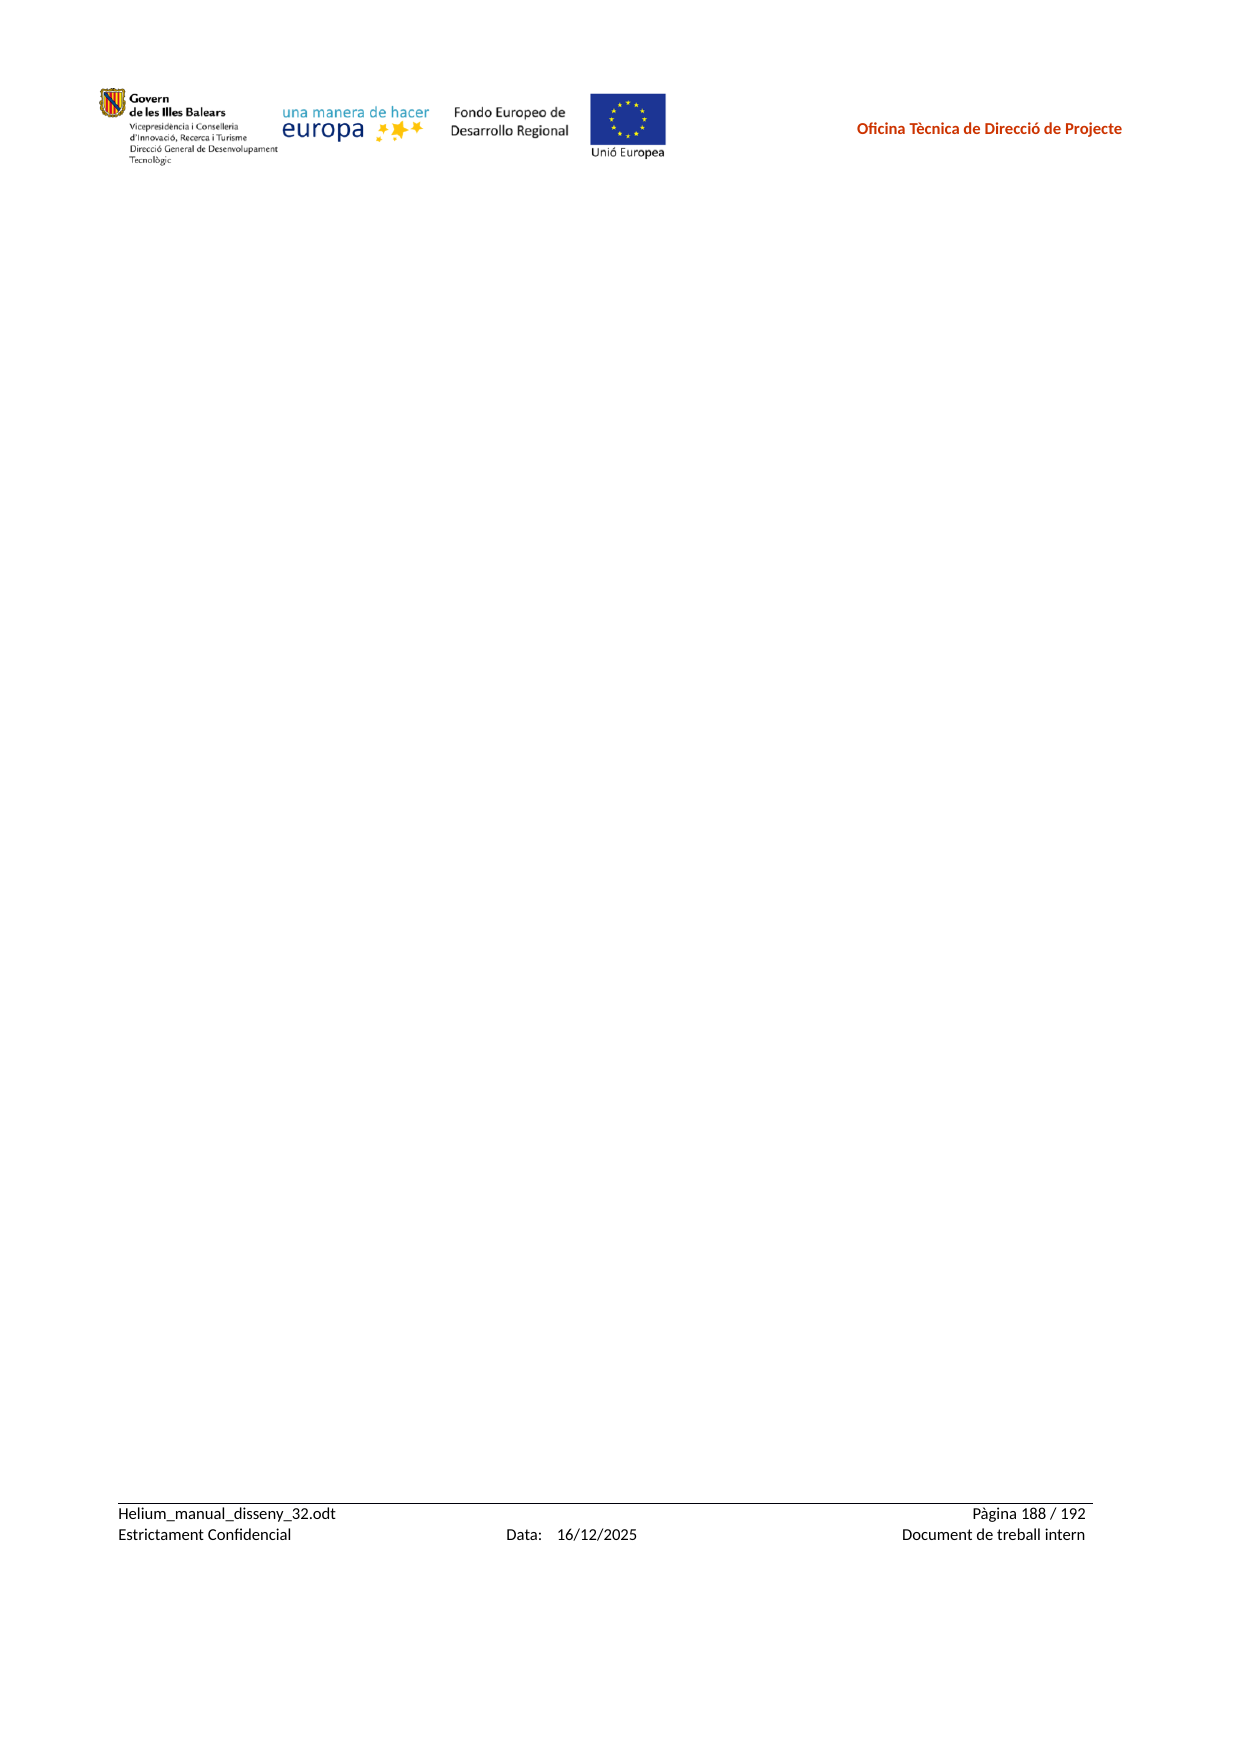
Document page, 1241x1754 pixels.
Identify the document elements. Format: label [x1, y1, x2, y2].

picture [99, 87, 668, 166]
